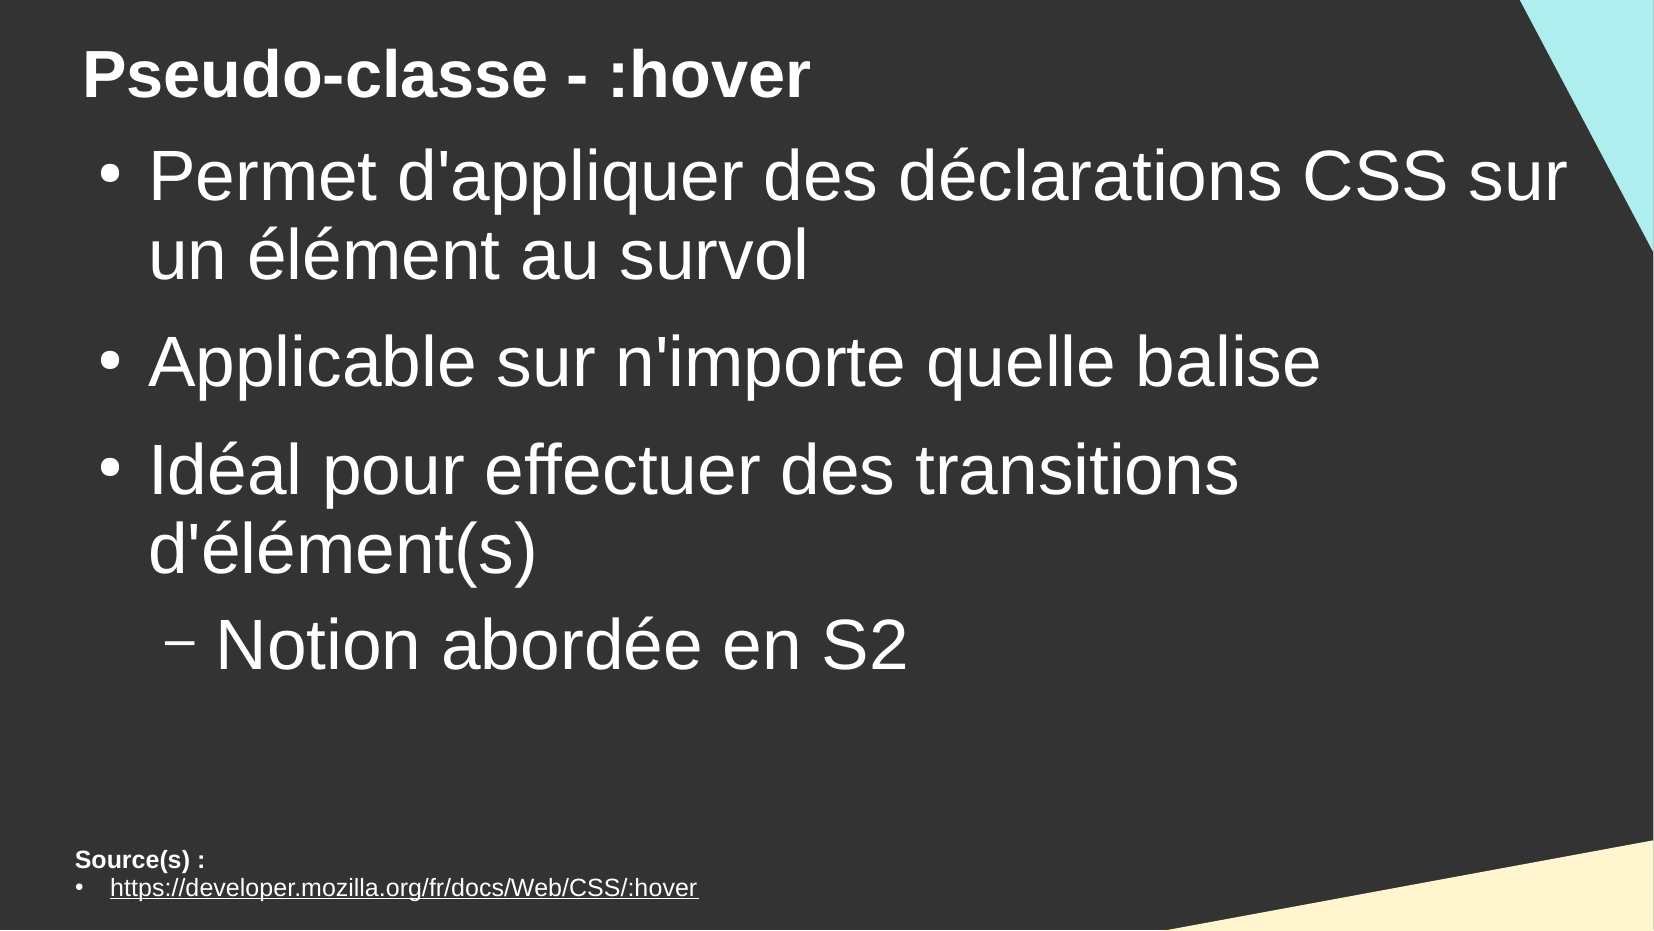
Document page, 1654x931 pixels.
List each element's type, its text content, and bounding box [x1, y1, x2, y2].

title Pseudo-classe - :hover [82, 37, 1571, 114]
text_box [1519, 0, 1654, 254]
text_box [1546, 840, 1654, 931]
list Permet d'appliquer des déclarations CSS sur un élément au survol Applicable sur n'importe quelle balise Idéal pour effectuer des transitions d'élément(s) Notion abordée en S2 [80, 135, 1605, 691]
text_box Source(s) : https://developer.mozilla.org/fr/docs/Web/CSS/:hover [60, 838, 1546, 931]
